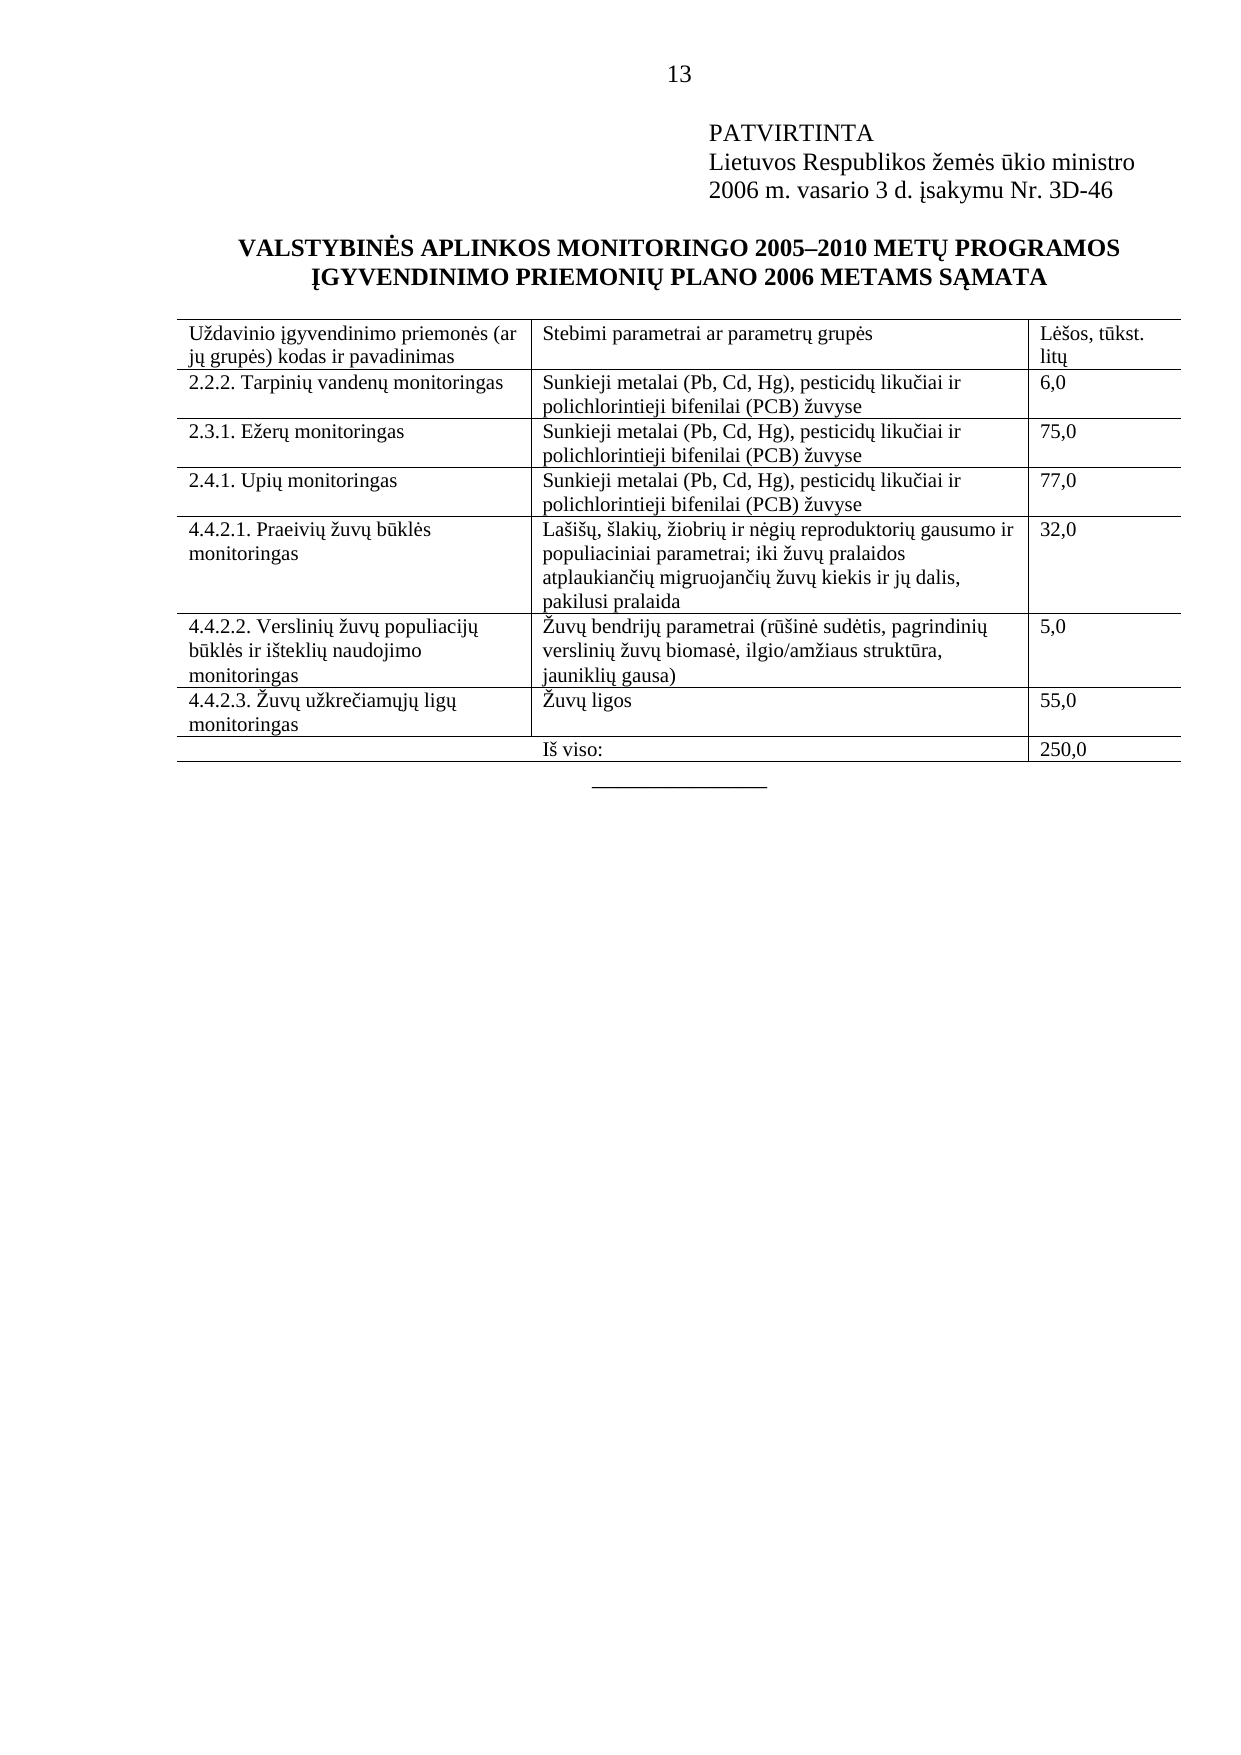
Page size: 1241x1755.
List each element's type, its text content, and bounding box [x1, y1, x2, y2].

table_cell 2.2.2. Tarpinių vandenų monitoringas [177, 370, 531, 418]
table_cell 4.4.2.2. Verslinių žuvų populiacijų būklės ir išteklių naudojimo monitoringas [177, 614, 531, 687]
table_cell 32,0 [1029, 517, 1181, 613]
text Lietuvos Respublikos žemės ūkio ministro [177, 147, 1181, 176]
table_cell 5,0 [1029, 614, 1181, 687]
table_cell 2.4.1. Upių monitoringas [177, 468, 531, 516]
text ______________ [177, 762, 1181, 791]
text 2006 m. vasario 3 d. įsakymu Nr. 3D-46 [177, 176, 1181, 204]
table_header Uždavinio įgyvendinimo priemonės (ar jų grupės) kodas ir pavadinimas [177, 320, 531, 368]
table_cell 4.4.2.1. Praeivių žuvų būklės monitoringas [177, 517, 531, 613]
table_cell 77,0 [1029, 468, 1181, 516]
table_cell Sunkieji metalai (Pb, Cd, Hg), pesticidų likučiai ir polichlorintieji bifenilai (PCB) žuvyse [532, 370, 1028, 418]
text Valstybinės aplinkos monitoringo 2005–2010 metų programos įgyvendinimo priemonių plano 2006 metams sąmata [177, 233, 1181, 291]
table_cell [177, 737, 531, 761]
table_cell Žuvų ligos [532, 688, 1028, 736]
text PATVIRTINTA [177, 118, 1181, 147]
table_header Stebimi parametrai ar parametrų grupės [532, 320, 1028, 368]
table_cell 55,0 [1029, 688, 1181, 736]
table_cell 75,0 [1029, 419, 1181, 467]
table_cell Sunkieji metalai (Pb, Cd, Hg), pesticidų likučiai ir polichlorintieji bifenilai (PCB) žuvyse [532, 419, 1028, 467]
table_cell 250,0 [1029, 737, 1181, 761]
table_cell 6,0 [1029, 370, 1181, 418]
table_cell Iš viso: [531, 737, 1028, 761]
table_cell 4.4.2.3. Žuvų užkrečiamųjų ligų monitoringas [177, 688, 531, 736]
table_cell Lašišų, šlakių, žiobrių ir nėgių reproduktorių gausumo ir populiaciniai parametrai; iki žuvų pralaidos atplaukiančių migruojančių žuvų kiekis ir jų dalis, pakilusi pralaida [532, 517, 1028, 613]
table_cell Sunkieji metalai (Pb, Cd, Hg), pesticidų likučiai ir polichlorintieji bifenilai (PCB) žuvyse [532, 468, 1028, 516]
table_cell 2.3.1. Ežerų monitoringas [177, 419, 531, 467]
table_header Lėšos, tūkst. litų [1029, 320, 1181, 368]
table_cell Žuvų bendrijų parametrai (rūšinė sudėtis, pagrindinių verslinių žuvų biomasė, ilgio/amžiaus struktūra, jauniklių gausa) [532, 614, 1028, 687]
